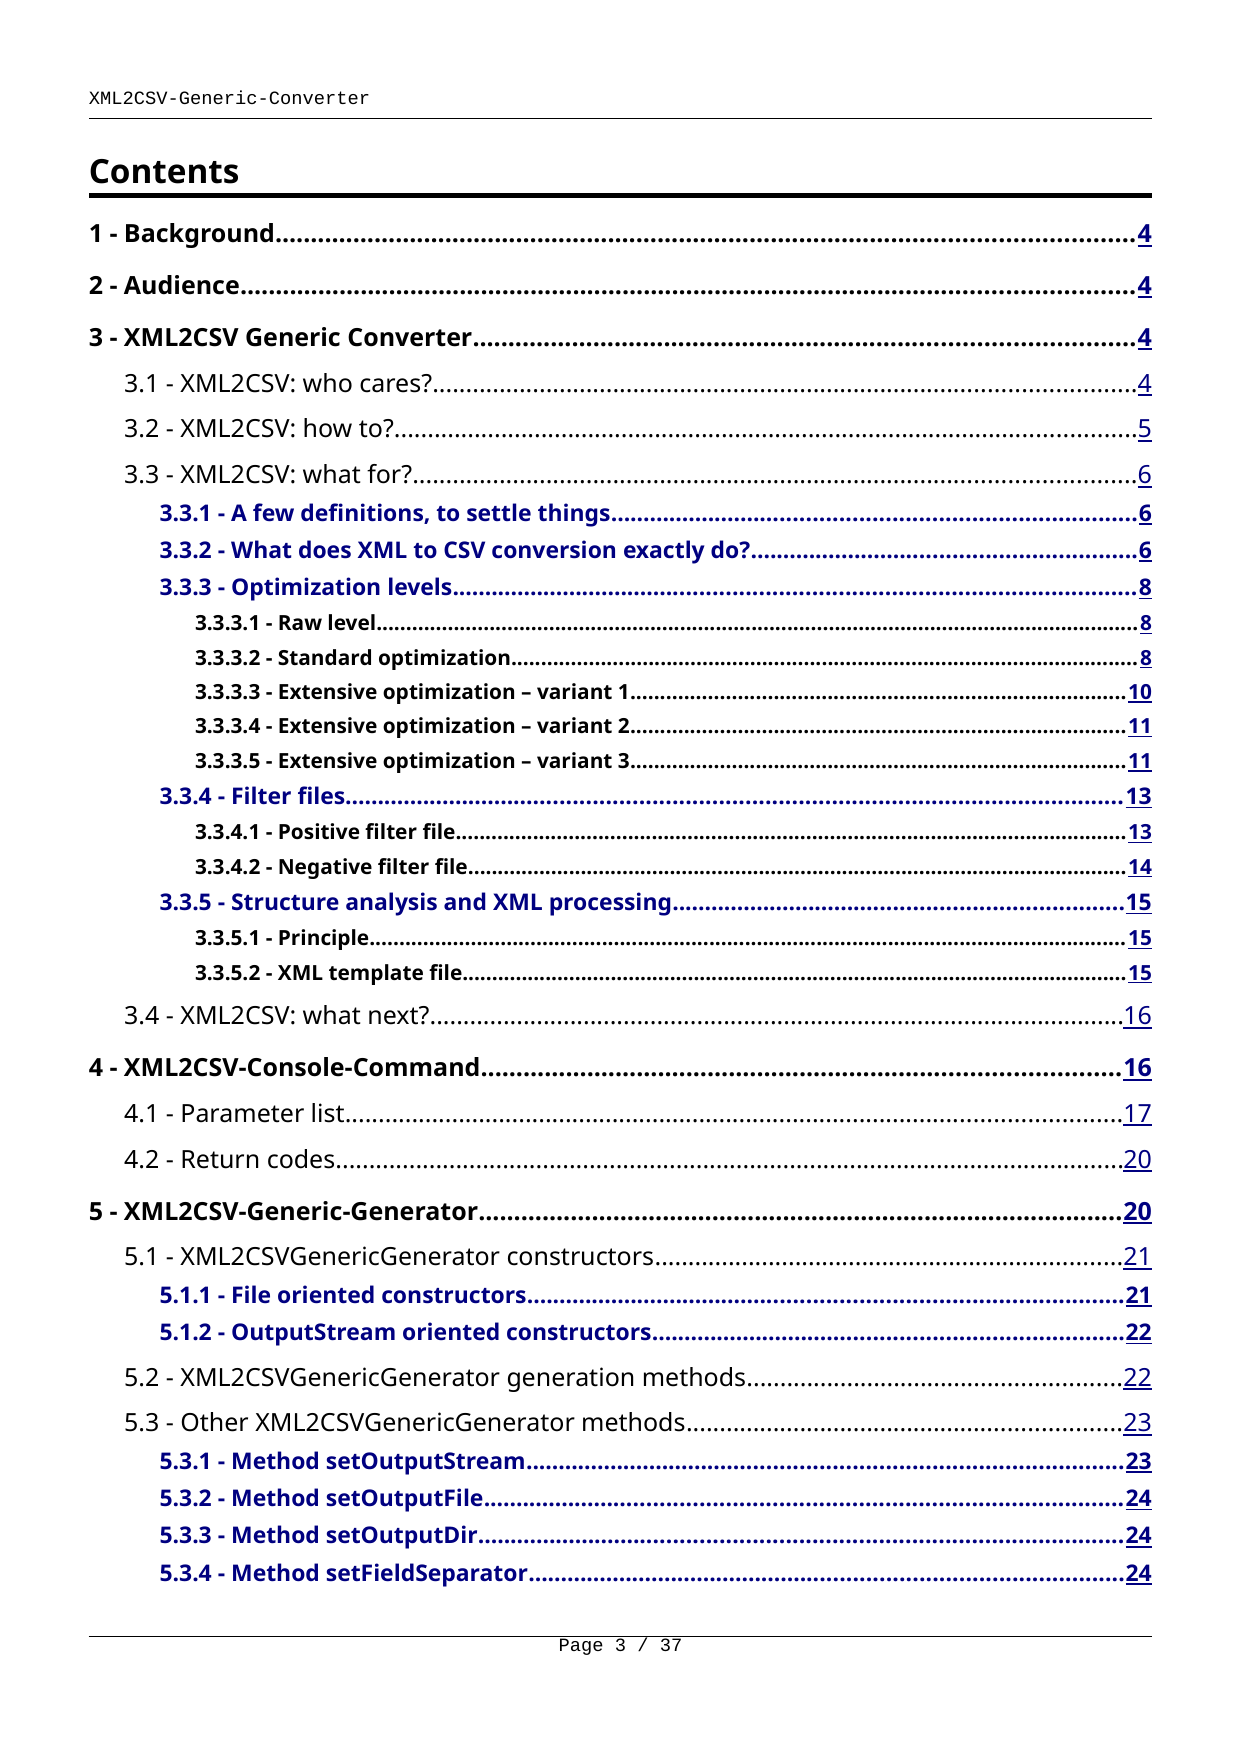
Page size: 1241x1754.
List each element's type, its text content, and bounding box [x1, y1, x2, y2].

text 3.3.5 - Structure analysis and XML processing 15 [159, 886, 1152, 917]
text 3.3.3 - Optimization levels 8 [159, 571, 1152, 602]
text 3.3.1 - A few definitions, to settle things 6 [159, 497, 1152, 528]
text 5.3.4 - Method setFieldSeparator 24 [159, 1557, 1152, 1588]
text 3.3.3.2 - Standard optimization 8 [195, 643, 1152, 671]
text 3.3.3.4 - Extensive optimization – variant 2 11 [195, 712, 1152, 740]
text 5.1 - XML2CSVGenericGenerator constructors 21 [124, 1239, 1152, 1273]
text 3.3.4 - Filter files 13 [159, 780, 1152, 812]
text 1 - Background 4 [88, 216, 1152, 250]
text 3.3.3.5 - Extensive optimization – variant 3 11 [195, 746, 1152, 774]
text 3.2 - XML2CSV: how to? 5 [124, 411, 1152, 445]
text 3.3.5.2 - XML template file 15 [195, 958, 1152, 986]
text 5.2 - XML2CSVGenericGenerator generation methods 22 [124, 1359, 1152, 1393]
text 3.3 - XML2CSV: what for? 6 [124, 457, 1152, 491]
text 3.3.4.1 - Positive filter file 13 [195, 817, 1152, 846]
text 5 - XML2CSV-Generic-Generator 20 [88, 1193, 1152, 1227]
text 4 - XML2CSV-Console-Command 16 [88, 1050, 1152, 1084]
text 3.3.5.1 - Principle 15 [195, 923, 1152, 952]
text 5.1.1 - File oriented constructors 21 [159, 1279, 1152, 1310]
text 5.3.1 - Method setOutputStream 23 [159, 1445, 1152, 1476]
text 4.2 - Return codes 20 [124, 1141, 1152, 1176]
text 3.3.4.2 - Negative filter file 14 [195, 852, 1152, 880]
text Contents [88, 147, 1152, 198]
text 3.1 - XML2CSV: who cares? 4 [124, 365, 1152, 399]
text 5.3.3 - Method setOutputDir 24 [159, 1519, 1152, 1551]
text 5.3 - Other XML2CSVGenericGenerator methods 23 [124, 1405, 1152, 1439]
text 3.4 - XML2CSV: what next? 16 [124, 998, 1152, 1032]
text 4.1 - Parameter list 17 [124, 1096, 1152, 1130]
text 5.1.2 - OutputStream oriented constructors 22 [159, 1316, 1152, 1347]
text 5.3.2 - Method setOutputFile 24 [159, 1482, 1152, 1513]
text 3.3.3.3 - Extensive optimization – variant 1 10 [195, 677, 1152, 706]
text 2 - Audience 4 [88, 268, 1152, 302]
text 3.3.2 - What does XML to CSV conversion exactly do? 6 [159, 534, 1152, 565]
text 3 - XML2CSV Generic Converter 4 [88, 319, 1152, 353]
text 3.3.3.1 - Raw level 8 [195, 608, 1152, 637]
